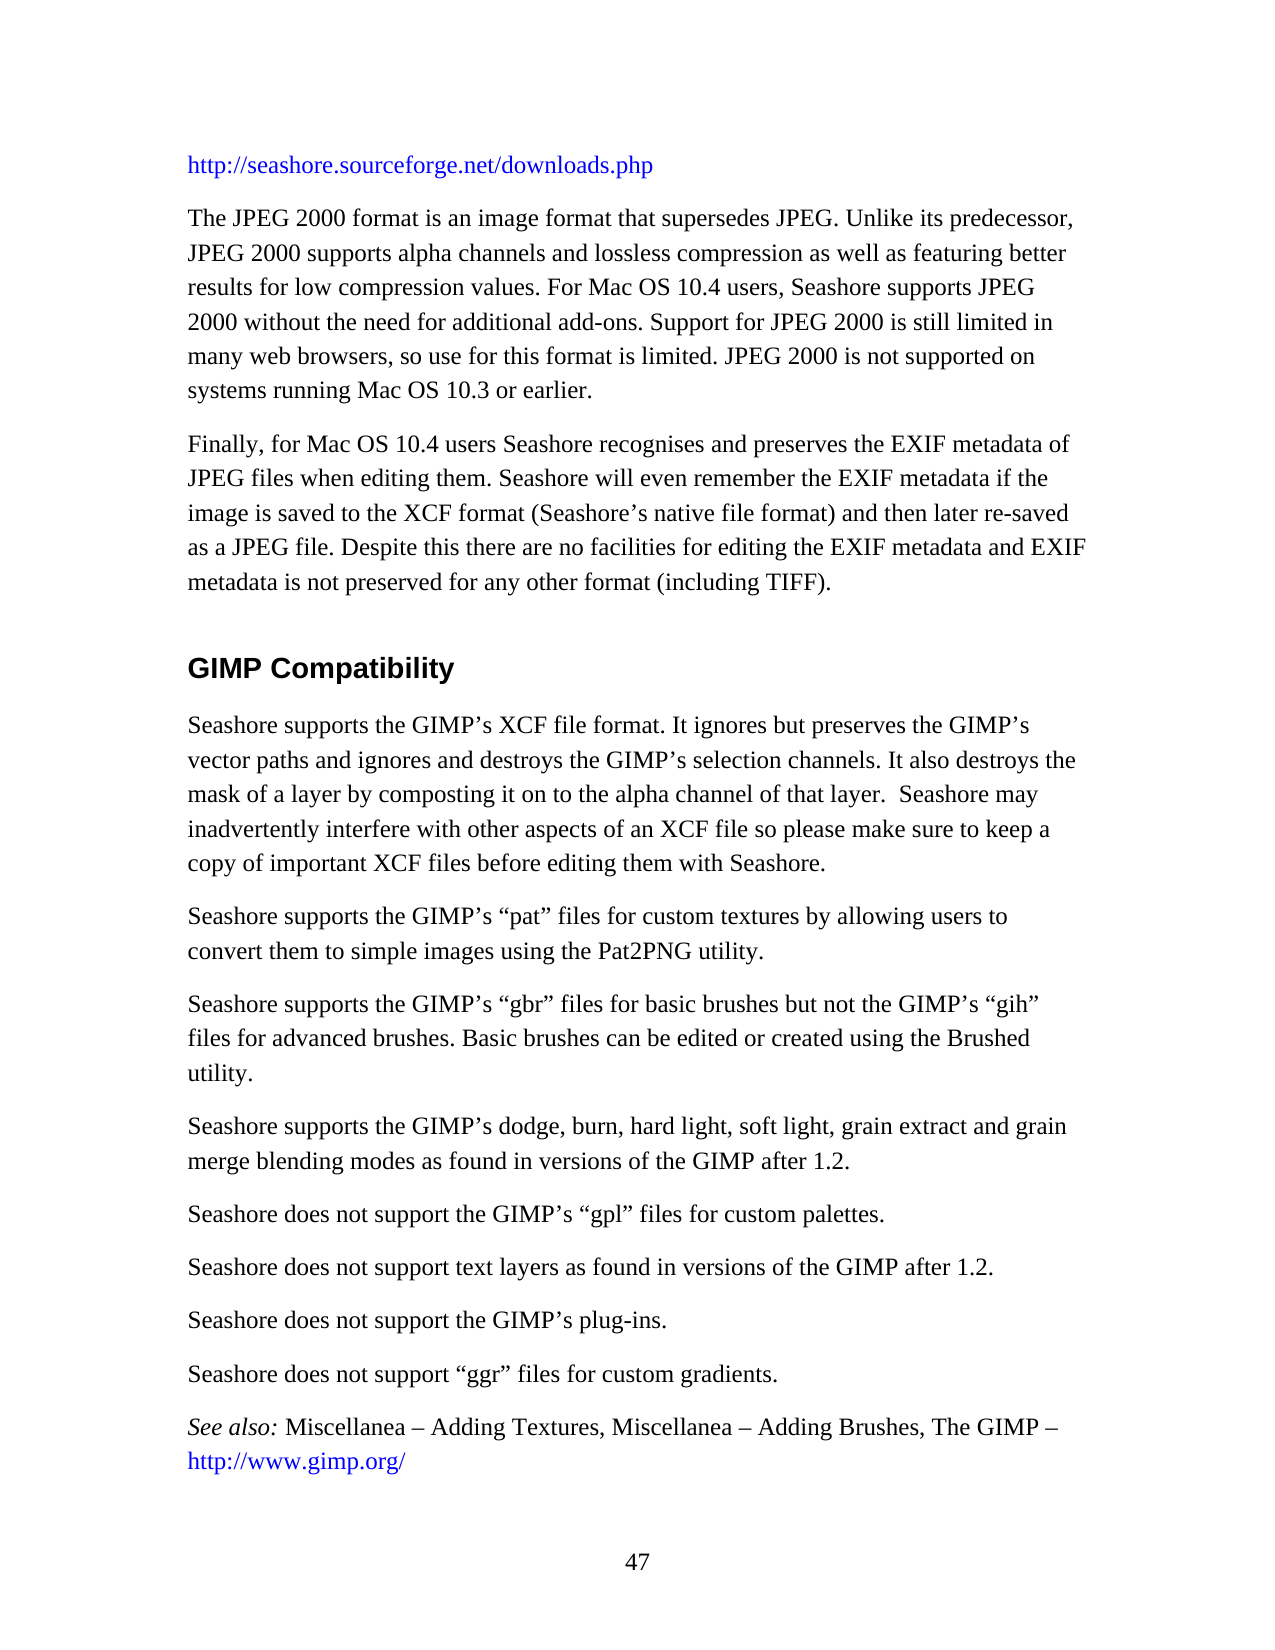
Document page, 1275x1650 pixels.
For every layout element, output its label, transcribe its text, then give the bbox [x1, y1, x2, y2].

text Seashore supports the GIMP’s XCF file format. It ignores but preserves the GIMP’s vector paths and ignores and destroys the GIMP’s selection channels. It also destroys the mask of a layer by composting it on to the alpha channel of that layer. Seashore may inadvertently interfere with other aspects of an XCF file so please make sure to keep a copy of important XCF files before editing them with Seashore. [187, 710, 1087, 877]
text Seashore supports the GIMP’s dodge, burn, hard light, soft light, grain extract and grain merge blending modes as found in versions of the GIMP after 1.2. [187, 1111, 1087, 1174]
text http://seashore.sourceforge.net/downloads.php [187, 150, 1087, 179]
text Seashore supports the GIMP’s “pat” files for custom textures by allowing users to convert them to simple images using the Pat2PNG utility. [187, 901, 1087, 964]
subtitle GIMP Compatibility [187, 651, 1087, 685]
text Seashore supports the GIMP’s “gbr” files for basic brushes but not the GIMP’s “gih” files for advanced brushes. Basic brushes can be edited or created using the Brushed utility. [187, 989, 1087, 1087]
text Seashore does not support text layers as found in versions of the GIMP after 1.2. [187, 1252, 1087, 1281]
text See also: Miscellanea – Adding Textures, Miscellanea – Adding Brushes, The GIMP – http://www.gimp.org/ [187, 1412, 1087, 1475]
text Seashore does not support the GIMP’s “gpl” files for custom palettes. [187, 1199, 1087, 1228]
text Finally, for Mac OS 10.4 users Seashore recognises and preserves the EXIF metadata of JPEG files when editing them. Seashore will even remember the EXIF metadata if the image is saved to the XCF format (Seashore’s native file format) and then later re-saved as a JPEG file. Despite this there are no facilities for editing the EXIF metadata and EXIF metadata is not preserved for any other format (including TIFF). [187, 429, 1087, 596]
text Seashore does not support “ggr” files for custom gradients. [187, 1359, 1087, 1387]
text The JPEG 2000 format is an image format that supersedes JPEG. Unlike its predecessor, JPEG 2000 supports alpha channels and lossless compression as well as featuring better results for low compression values. For Mac OS 10.4 users, Seashore supports JPEG 2000 without the need for additional add-ons. Support for JPEG 2000 is still limited in many web browsers, so use for this format is limited. JPEG 2000 is not supported on systems running Mac OS 10.3 or earlier. [187, 203, 1087, 404]
text Seashore does not support the GIMP’s plug-ins. [187, 1305, 1087, 1334]
